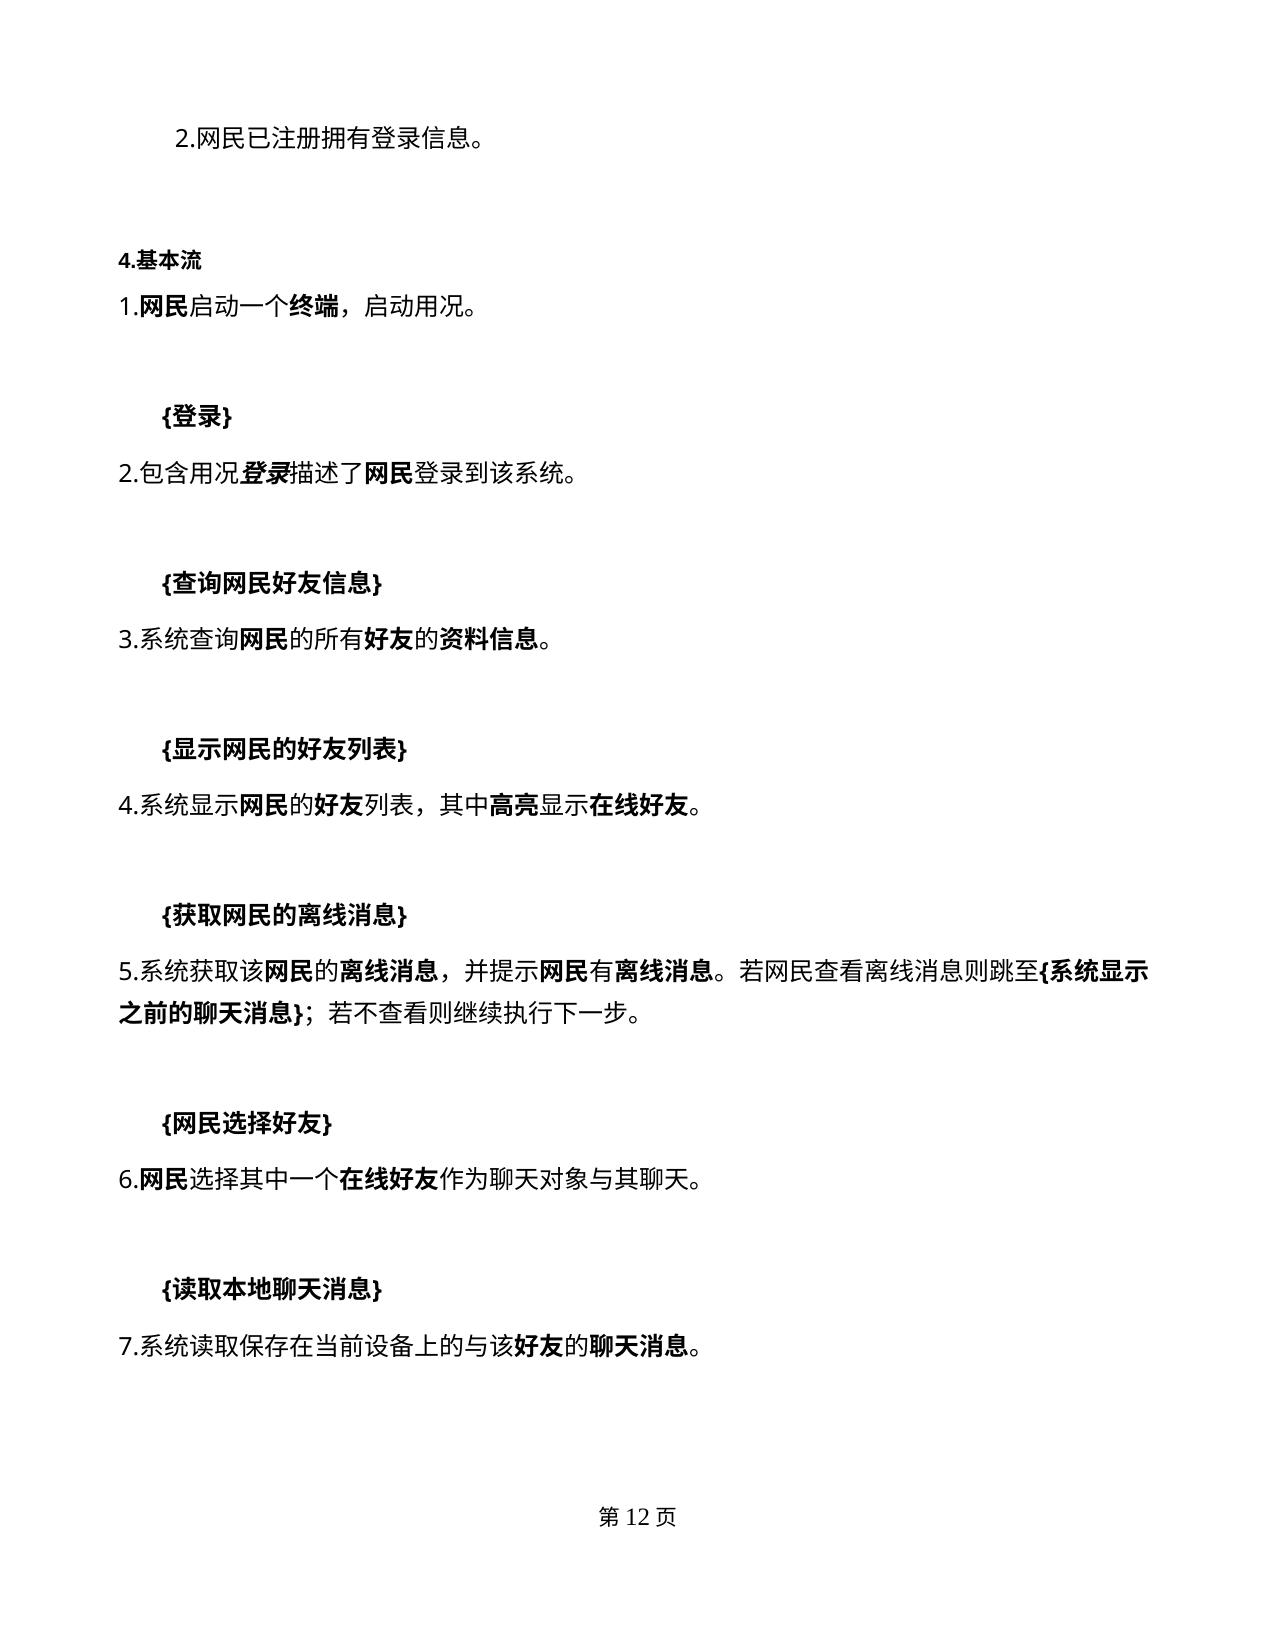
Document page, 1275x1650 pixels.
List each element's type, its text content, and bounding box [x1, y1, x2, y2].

text 7.系统读取保存在当前设备上的与该好友的聊天消息。 [118, 1326, 1157, 1362]
text 1.网民启动一个终端，启动用况。 [118, 287, 1157, 323]
text 2.网民已注册拥有登录信息。 [118, 118, 1157, 154]
text 4.系统显示网民的好友列表，其中高亮显示在线好友。 [118, 786, 1157, 822]
text {显示网民的好友列表} [118, 729, 1157, 766]
text 3.系统查询网民的所有好友的资料信息。 [118, 619, 1157, 656]
text {网民选择好友} [118, 1103, 1157, 1140]
text {读取本地聊天消息} [118, 1270, 1157, 1306]
text 5.系统获取该网民的离线消息，并提示网民有离线消息。若网民查看离线消息则跳至{系统显示之前的聊天消息}；若不查看则继续执行下一步。 [118, 952, 1157, 1030]
text 2.包含用况登录描述了网民登录到该系统。 [118, 453, 1157, 489]
text 6.网民选择其中一个在线好友作为聊天对象与其聊天。 [118, 1160, 1157, 1196]
subtitle 4.基本流 [118, 243, 1157, 274]
text {获取网民的离线消息} [118, 896, 1157, 932]
text {登录} [118, 397, 1157, 433]
text {查询网民好友信息} [118, 563, 1157, 599]
